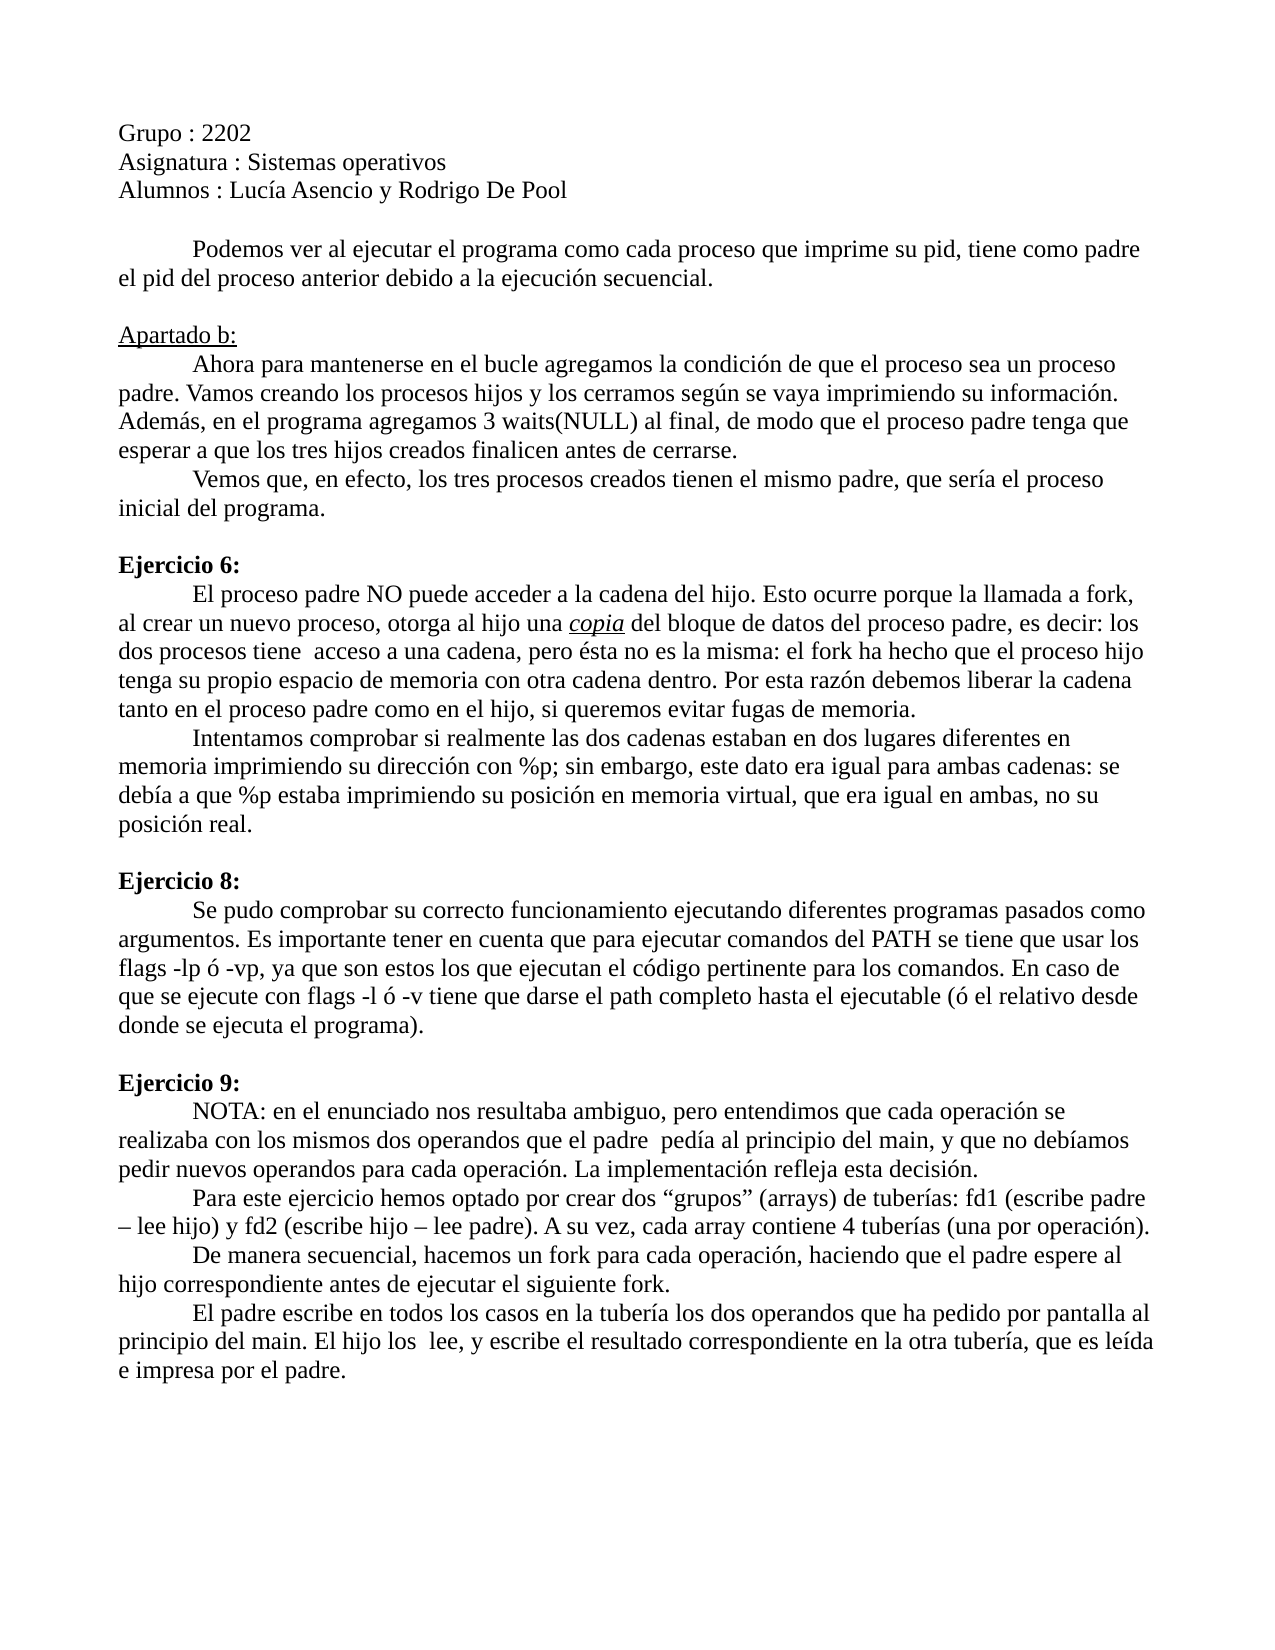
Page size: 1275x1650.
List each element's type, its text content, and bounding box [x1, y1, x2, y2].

text De manera secuencial, hacemos un fork para cada operación, haciendo que el padre espere al hijo correspondiente antes de ejecutar el siguiente fork. [118, 1240, 1157, 1298]
text Ejercicio 8: [118, 866, 1157, 895]
text Apartado b: [118, 320, 1157, 349]
text Intentamos comprobar si realmente las dos cadenas estaban en dos lugares diferentes en memoria imprimiendo su dirección con %p; sin embargo, este dato era igual para ambas cadenas: se debía a que %p estaba imprimiendo su posición en memoria virtual, que era igual en ambas, no su posición real. [118, 723, 1157, 838]
text Se pudo comprobar su correcto funcionamiento ejecutando diferentes programas pasados como argumentos. Es importante tener en cuenta que para ejecutar comandos del PATH se tiene que usar los flags -lp ó -vp, ya que son estos los que ejecutan el código pertinente para los comandos. En caso de que se ejecute con flags -l ó -v tiene que darse el path completo hasta el ejecutable (ó el relativo desde donde se ejecuta el programa). [118, 895, 1157, 1039]
text Para este ejercicio hemos optado por crear dos “grupos” (arrays) de tuberías: fd1 (escribe padre – lee hijo) y fd2 (escribe hijo – lee padre). A su vez, cada array contiene 4 tuberías (una por operación). [118, 1183, 1157, 1240]
text Ahora para mantenerse en el bucle agregamos la condición de que el proceso sea un proceso padre. Vamos creando los procesos hijos y los cerramos según se vaya imprimiendo su información. [118, 349, 1157, 406]
text Ejercicio 9: [118, 1068, 1157, 1096]
text NOTA: en el enunciado nos resultaba ambiguo, pero entendimos que cada operación se realizaba con los mismos dos operandos que el padre pedía al principio del main, y que no debíamos pedir nuevos operandos para cada operación. La implementación refleja esta decisión. [118, 1096, 1157, 1183]
text El proceso padre NO puede acceder a la cadena del hijo. Esto ocurre porque la llamada a fork, al crear un nuevo proceso, otorga al hijo una copia del bloque de datos del proceso padre, es decir: los dos procesos tiene acceso a una cadena, pero ésta no es la misma: el fork ha hecho que el proceso hijo tenga su propio espacio de memoria con otra cadena dentro. Por esta razón debemos liberar la cadena tanto en el proceso padre como en el hijo, si queremos evitar fugas de memoria. [118, 579, 1157, 723]
text El padre escribe en todos los casos en la tubería los dos operandos que ha pedido por pantalla al principio del main. El hijo los lee, y escribe el resultado correspondiente en la otra tubería, que es leída e impresa por el padre. [118, 1298, 1157, 1384]
text Vemos que, en efecto, los tres procesos creados tienen el mismo padre, que sería el proceso inicial del programa. [118, 464, 1157, 521]
text Podemos ver al ejecutar el programa como cada proceso que imprime su pid, tiene como padre el pid del proceso anterior debido a la ejecución secuencial. [118, 234, 1157, 291]
text Ejercicio 6: [118, 550, 1157, 579]
text Además, en el programa agregamos 3 waits(NULL) al final, de modo que el proceso padre tenga que esperar a que los tres hijos creados finalicen antes de cerrarse. [118, 406, 1157, 464]
